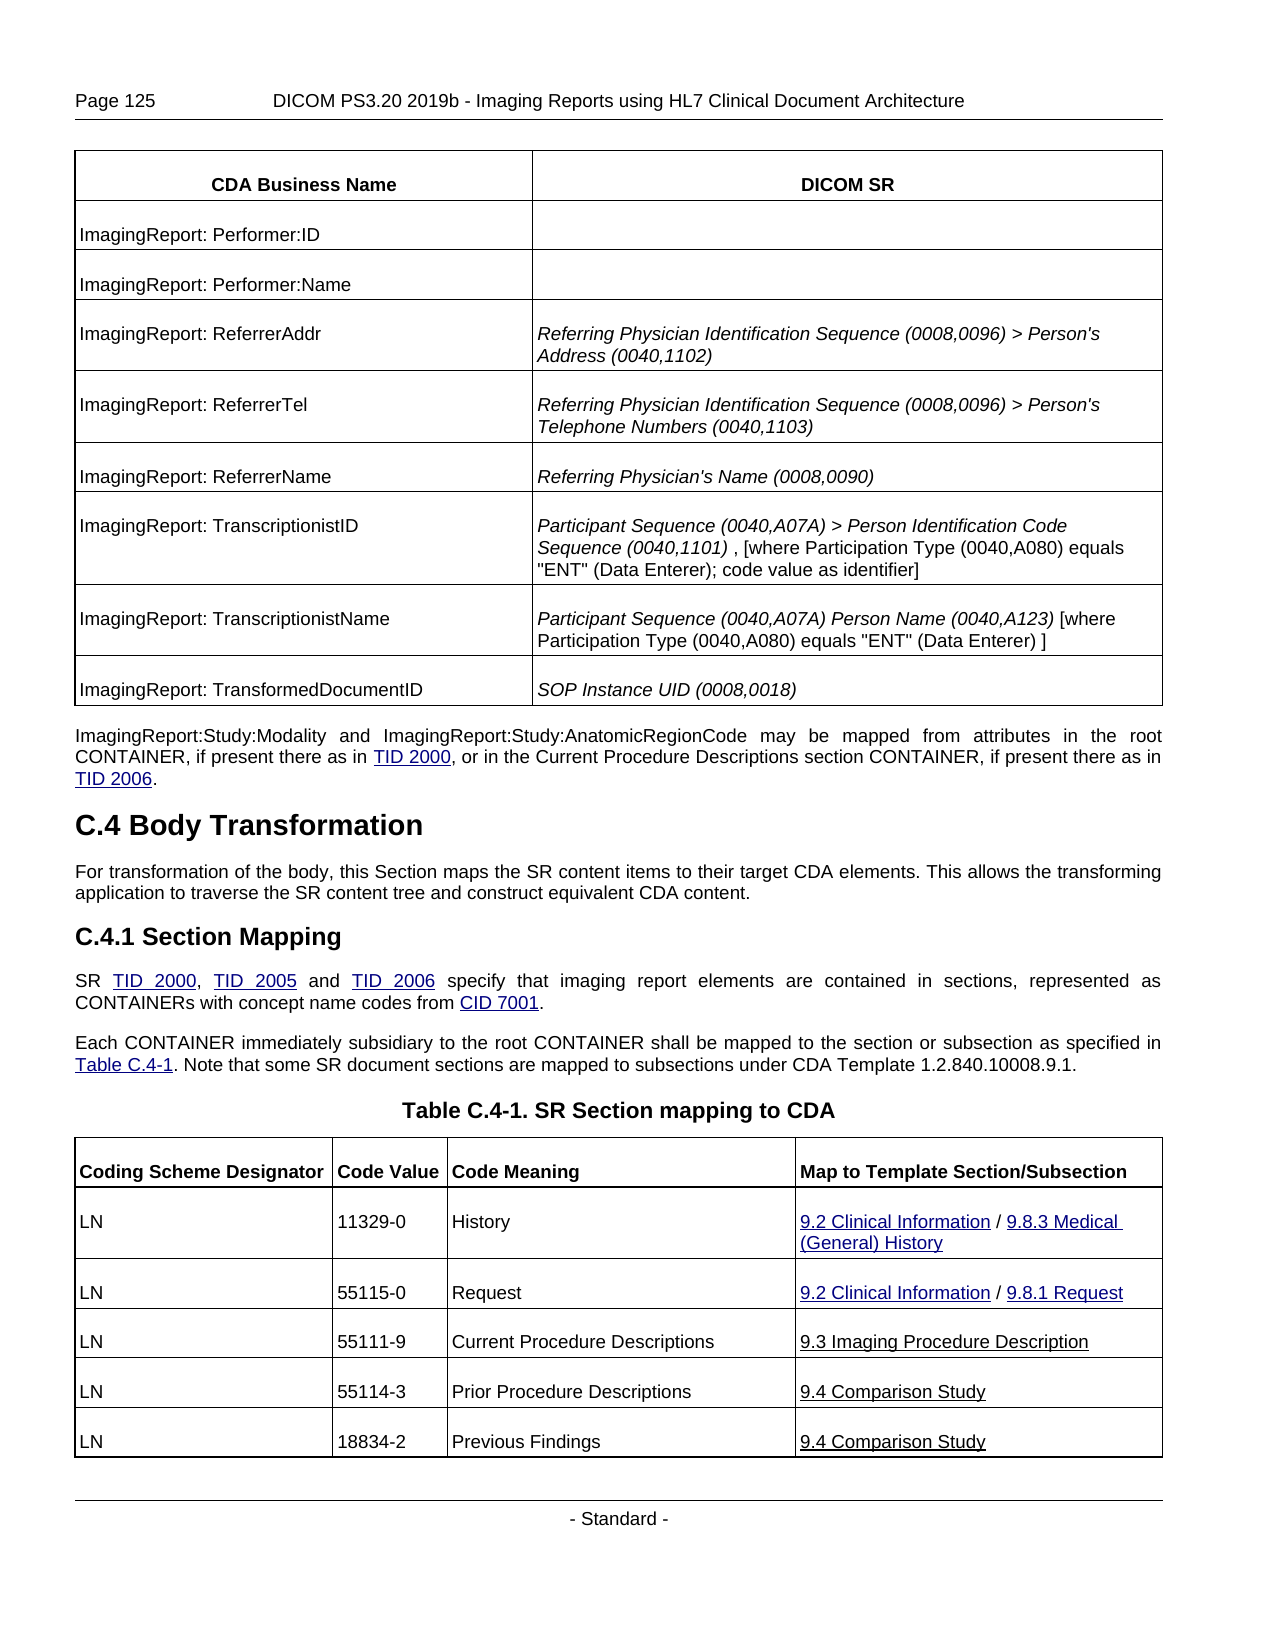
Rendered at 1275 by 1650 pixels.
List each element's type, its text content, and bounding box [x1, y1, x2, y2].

table_cell 9.2 Clinical Information / 9.8.3 Medical (General) History [796, 1188, 1162, 1258]
table_cell Participant Sequence (0040,A07A) Person Name (0040,A123) [where Participation Type (0040,A080) equals "ENT" (Data Enterer) ] [533, 585, 1162, 655]
table_cell 9.2 Clinical Information / 9.8.1 Request [796, 1259, 1162, 1307]
table_cell Current Procedure Descriptions [448, 1309, 795, 1357]
table_cell ImagingReport: Performer:ID [76, 201, 532, 249]
table_cell Prior Procedure Descriptions [448, 1358, 795, 1407]
table_cell 11329-0 [333, 1188, 447, 1258]
table_header DICOM SR [533, 151, 1162, 200]
table_header Code Meaning [448, 1138, 795, 1186]
table_header Map to Template Section/Subsection [796, 1138, 1162, 1186]
table_cell ImagingReport: TransformedDocumentID [76, 656, 532, 705]
table_cell LN [76, 1309, 332, 1357]
table_cell ImagingReport: TranscriptionistName [76, 585, 532, 655]
table_cell Referring Physician Identification Sequence (0008,0096) > Person's Address (0040,1102) [533, 300, 1162, 370]
table_cell ImagingReport: TranscriptionistID [76, 492, 532, 584]
table_cell 9.4 Comparison Study [796, 1408, 1162, 1456]
table_cell Referring Physician's Name (0008,0090) [533, 443, 1162, 491]
table_cell ImagingReport: ReferrerTel [76, 371, 532, 442]
table_header Code Value [333, 1138, 447, 1186]
table_cell Previous Findings [448, 1408, 795, 1456]
table_cell LN [76, 1408, 332, 1456]
text ImagingReport:Study:Modality and ImagingReport:Study:AnatomicRegionCode may be mapped from attributes in the root CONTAINER, if present there as in TID 2000, or in the Current Procedure Descriptions section CONTAINER, if present there as in TID 2006. [75, 725, 1162, 789]
table_cell [533, 201, 1162, 249]
table_cell 18834-2 [333, 1408, 447, 1456]
table_cell Referring Physician Identification Sequence (0008,0096) > Person's Telephone Numbers (0040,1103) [533, 371, 1162, 442]
text C.4.1 Section Mapping [75, 922, 1162, 951]
text C.4 Body Transformation [75, 808, 1162, 842]
table_cell 55111-9 [333, 1309, 447, 1357]
table_cell LN [76, 1259, 332, 1307]
text For transformation of the body, this Section maps the SR content items to their target CDA elements. This allows the transforming application to traverse the SR content tree and construct equivalent CDA content. [75, 861, 1162, 904]
table_cell Request [448, 1259, 795, 1307]
table_cell ImagingReport: ReferrerAddr [76, 300, 532, 370]
table_cell 9.3 Imaging Procedure Description [796, 1309, 1162, 1357]
table_cell [533, 250, 1162, 299]
table_header Coding Scheme Designator [76, 1138, 332, 1186]
text Table C.4-1. SR Section mapping to CDA [75, 1097, 1162, 1123]
table_cell SOP Instance UID (0008,0018) [533, 656, 1162, 705]
table_cell LN [76, 1358, 332, 1407]
table_cell Participant Sequence (0040,A07A) > Person Identification Code Sequence (0040,1101) , [where Participation Type (0040,A080) equals "ENT" (Data Enterer); code value as identifier] [533, 492, 1162, 584]
table_cell ImagingReport: Performer:Name [76, 250, 532, 299]
table_cell LN [76, 1188, 332, 1258]
table_cell 9.4 Comparison Study [796, 1358, 1162, 1407]
table_header CDA Business Name [76, 151, 532, 200]
table_cell 55114-3 [333, 1358, 447, 1407]
text SR TID 2000, TID 2005 and TID 2006 specify that imaging report elements are contained in sections, represented as CONTAINERs with concept name codes from CID 7001. [75, 970, 1162, 1013]
table_cell 55115-0 [333, 1259, 447, 1307]
table_cell History [448, 1188, 795, 1258]
table_cell ImagingReport: ReferrerName [76, 443, 532, 491]
text Each CONTAINER immediately subsidiary to the root CONTAINER shall be mapped to the section or subsection as specified in Table C.4-1. Note that some SR document sections are mapped to subsections under CDA Template 1.2.840.10008.9.1. [75, 1032, 1162, 1075]
